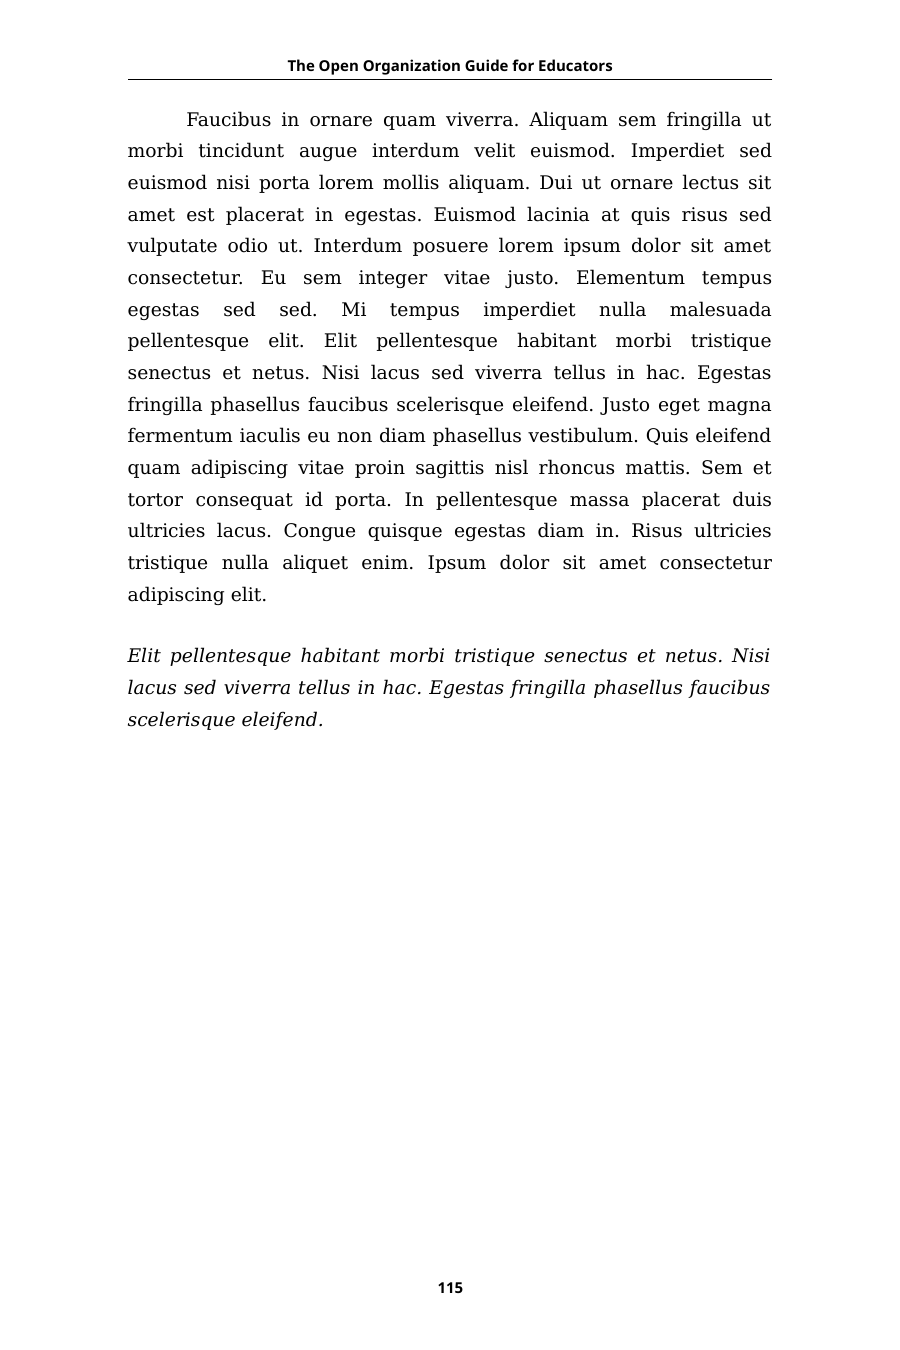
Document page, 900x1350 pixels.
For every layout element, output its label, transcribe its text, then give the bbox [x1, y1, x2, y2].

text Faucibus in ornare quam viverra. Aliquam sem fringilla ut morbi tincidunt augue interdum velit euismod. Imperdiet sed euismod nisi porta lorem mollis aliquam. Dui ut ornare lectus sit amet est placerat in egestas. Euismod lacinia at quis risus sed vulputate odio ut. Interdum posuere lorem ipsum dolor sit amet consectetur. Eu sem integer vitae justo. Elementum tempus egestas sed sed. Mi tempus imperdiet nulla malesuada pellentesque elit. Elit pellentesque habitant morbi tristique senectus et netus. Nisi lacus sed viverra tellus in hac. Egestas fringilla phasellus faucibus scelerisque eleifend. Justo eget magna fermentum iaculis eu non diam phasellus vestibulum. Quis eleifend quam adipiscing vitae proin sagittis nisl rhoncus mattis. Sem et tortor consequat id porta. In pellentesque massa placerat duis ultricies lacus. Congue quisque egestas diam in. Risus ultricies tristique nulla aliquet enim. Ipsum dolor sit amet consectetur adipiscing elit. [127, 109, 772, 606]
text Elit pellentesque habitant morbi tristique senectus et netus. Nisi lacus sed viverra tellus in hac. Egestas fringilla phasellus faucibus scelerisque eleifend. [127, 645, 772, 731]
